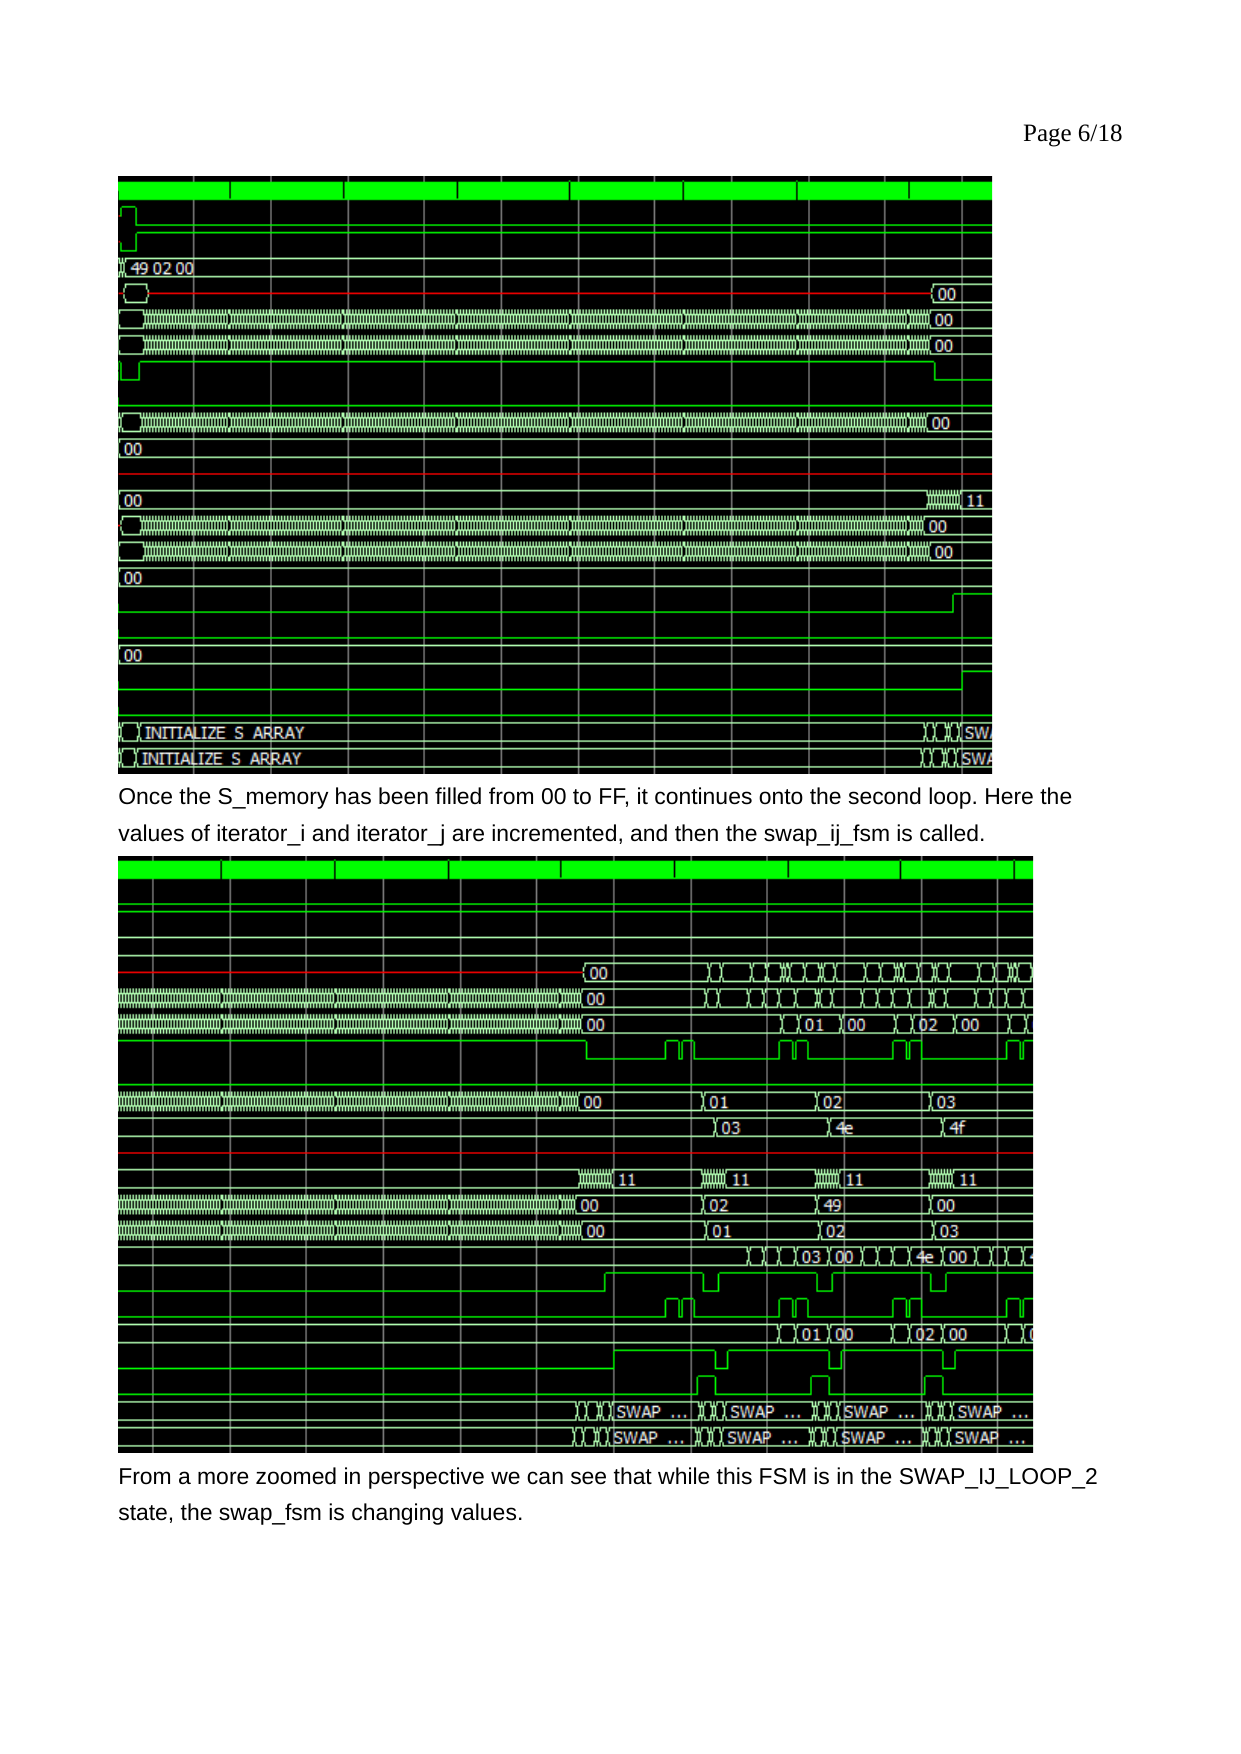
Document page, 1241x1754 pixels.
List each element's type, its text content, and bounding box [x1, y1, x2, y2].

picture [976, 856, 1034, 1453]
text Once the S_memory has been filled from 00 to FF, it continues onto the second loop. Here the values of iterator_i and iterator_j are incremented, and then the swap_ij_fsm is called. [118, 783, 1122, 846]
text From a more zoomed in perspective we can see that while this FSM is in the SWAP_IJ_LOOP_2 state, the swap_fsm is changing values. [118, 1463, 1122, 1526]
picture [118, 176, 993, 774]
